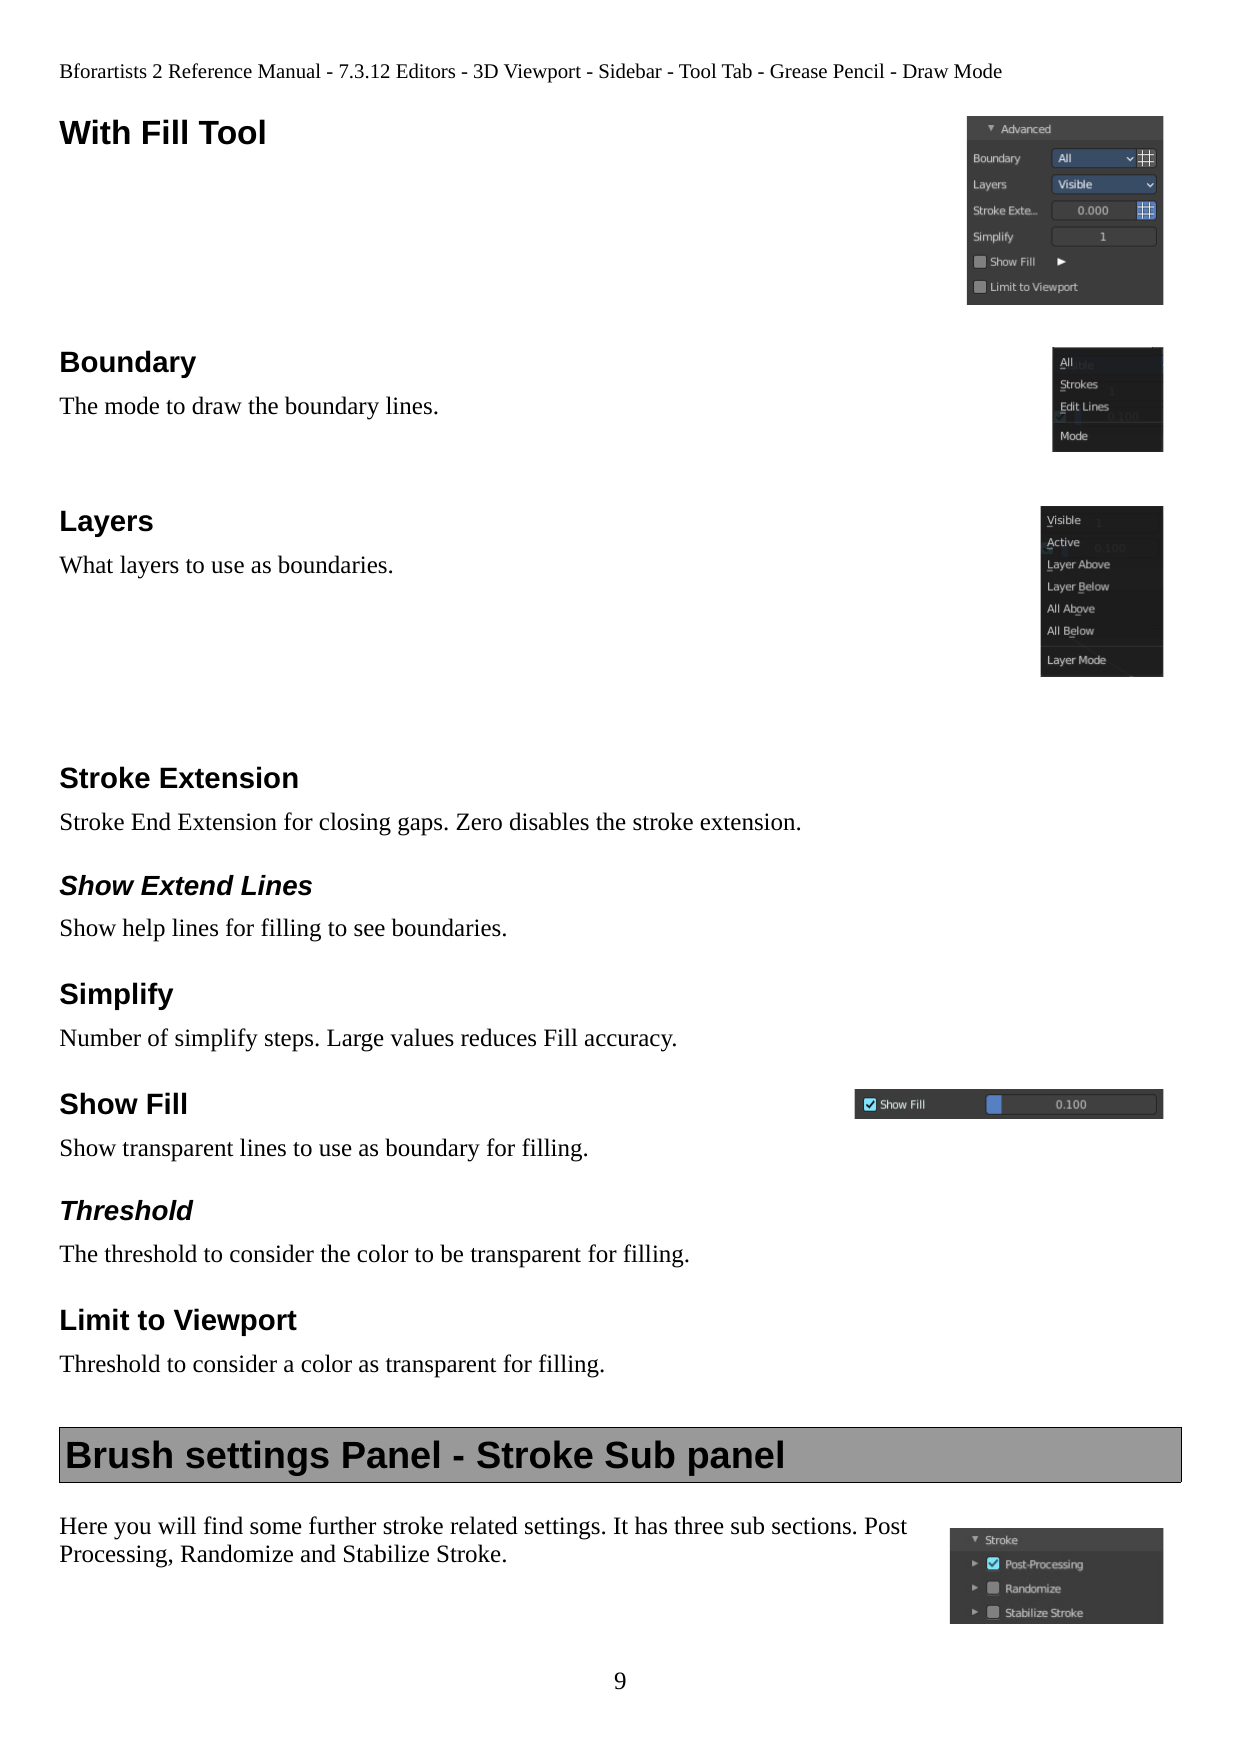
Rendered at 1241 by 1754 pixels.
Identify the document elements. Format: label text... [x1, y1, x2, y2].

picture [854, 1089, 1164, 1119]
picture [1040, 506, 1164, 677]
subtitle Show Extend Lines [59, 869, 1181, 901]
subtitle Stroke Extension [59, 761, 1181, 795]
subtitle Boundary [59, 345, 1181, 379]
picture [949, 1528, 1164, 1624]
text Stroke End Extension for closing gaps. Zero disables the stroke extension. [59, 807, 1181, 836]
text Threshold to consider a color as transparent for filling. [59, 1349, 1181, 1378]
text Here you will find some further stroke related settings. It has three sub sections. Post Processing, Randomize and Stabilize Stroke. [59, 1511, 1181, 1568]
text The threshold to consider the color to be transparent for filling. [59, 1239, 1181, 1268]
table_header Brush settings Panel - Stroke Sub panel [60, 1428, 1181, 1482]
text Show transparent lines to use as boundary for filling. [59, 1133, 1181, 1162]
subtitle Simplify [59, 977, 1181, 1011]
text The mode to draw the boundary lines. [59, 391, 1052, 420]
subtitle Show Fill [59, 1087, 1181, 1121]
subtitle Threshold [59, 1195, 1181, 1227]
picture [966, 116, 1164, 305]
subtitle With Fill Tool [59, 113, 1181, 151]
subtitle Limit to Viewport [59, 1303, 1181, 1336]
subtitle Layers [59, 504, 1181, 538]
picture [1052, 347, 1164, 452]
text What layers to use as boundaries. [59, 550, 1040, 579]
text Show help lines for filling to see boundaries. [59, 913, 1181, 942]
text Number of simplify steps. Large values reduces Fill accuracy. [59, 1023, 1181, 1052]
